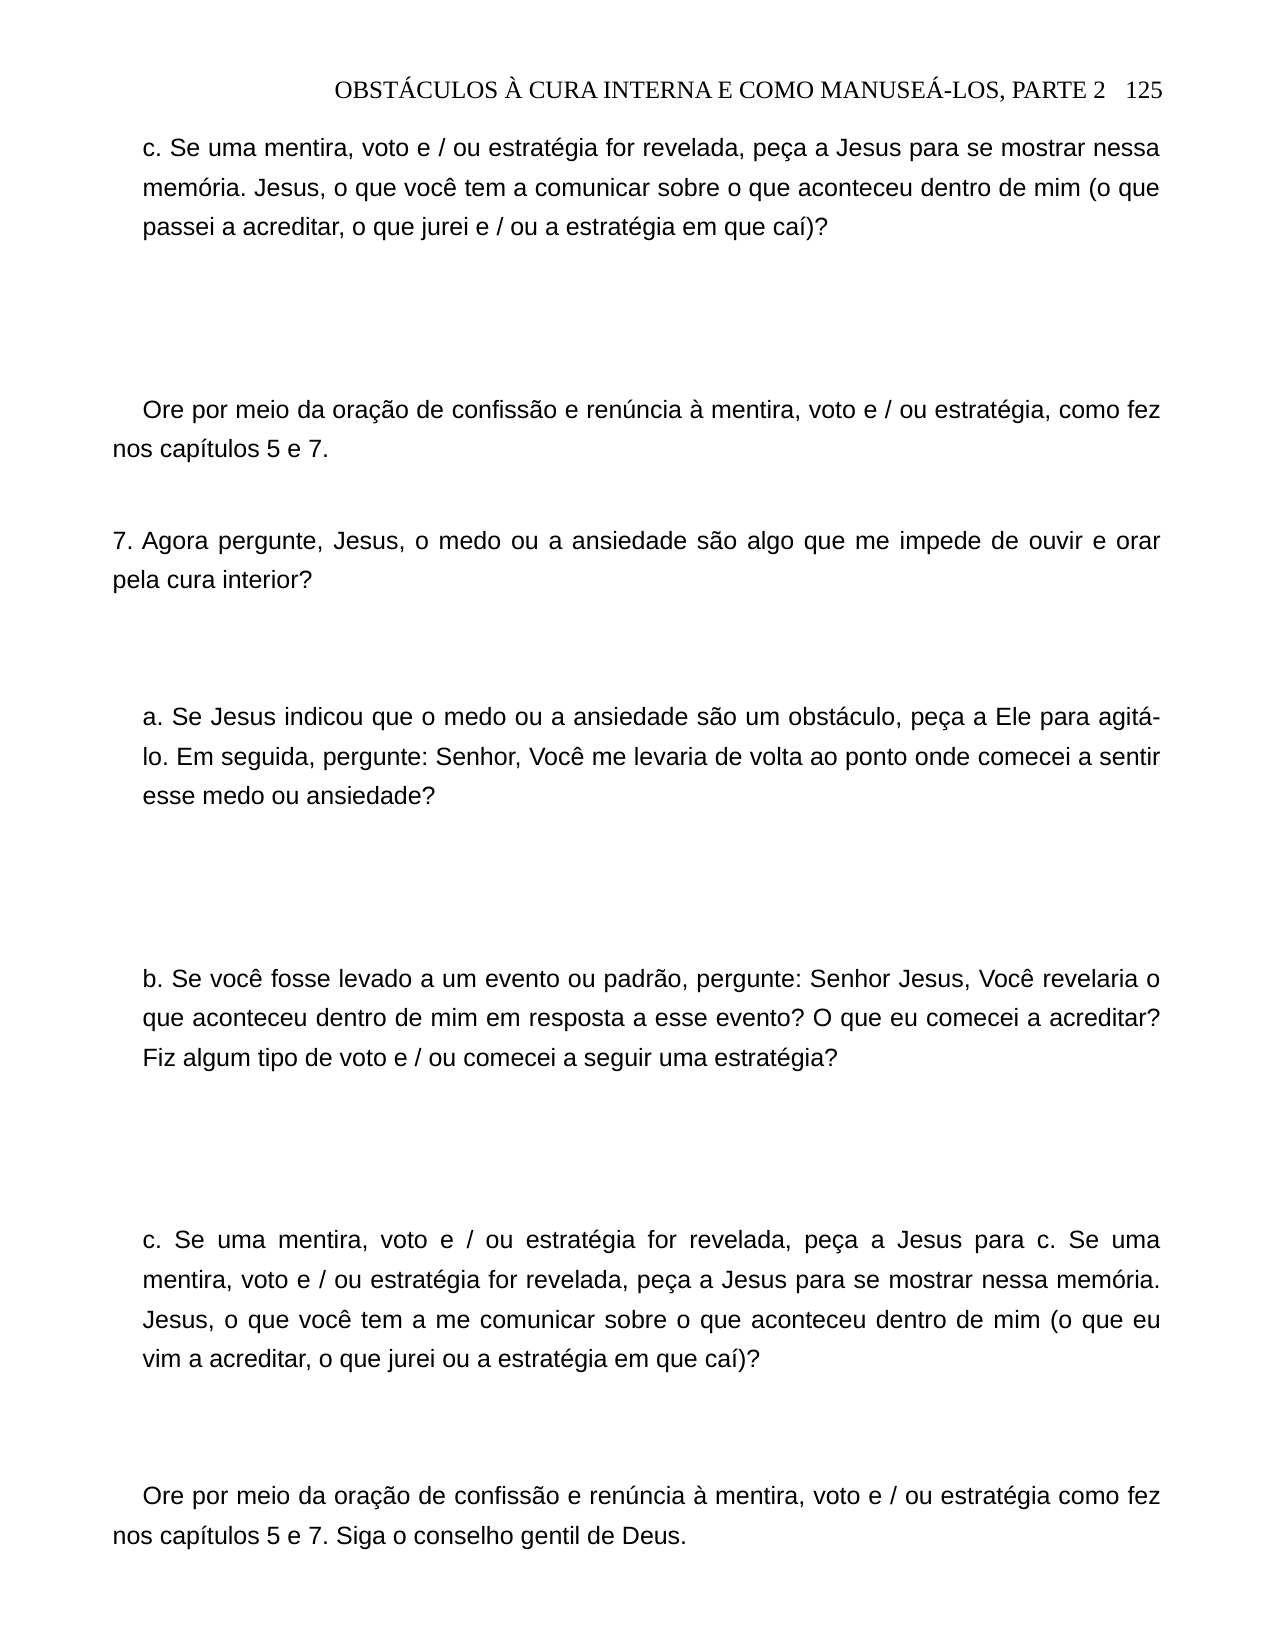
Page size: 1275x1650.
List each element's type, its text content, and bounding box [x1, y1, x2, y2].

text c. Se uma mentira, voto e / ou estratégia for revelada, peça a Jesus para c. Se uma mentira, voto e / ou estratégia for revelada, peça a Jesus para se mostrar nessa memória. Jesus, o que você tem a me comunicar sobre o que aconteceu dentro de mim (o que eu vim a acreditar, o que jurei ou a estratégia em que caí)? [142, 1226, 1162, 1373]
text b. Se você fosse levado a um evento ou padrão, pergunte: Senhor Jesus, Você revelaria o que aconteceu dentro de mim em resposta a esse evento? O que eu comecei a acreditar? Fiz algum tipo de voto e / ou comecei a seguir uma estratégia? [142, 964, 1162, 1072]
text c. Se uma mentira, voto e / ou estratégia for revelada, peça a Jesus para se mostrar nessa memória. Jesus, o que você tem a comunicar sobre o que aconteceu dentro de mim (o que passei a acreditar, o que jurei e / ou a estratégia em que caí)? [142, 133, 1162, 241]
text Ore por meio da oração de confissão e renúncia à mentira, voto e / ou estratégia como fez nos capítulos 5 e 7. Siga o conselho gentil de Deus. [112, 1481, 1162, 1549]
text a. Se Jesus indicou que o medo ou a ansiedade são um obstáculo, peça a Ele para agitá-lo. Em seguida, pergunte: Senhor, Você me levaria de volta ao ponto onde comecei a sentir esse medo ou ansiedade? [142, 702, 1162, 810]
text Ore por meio da oração de confissão e renúncia à mentira, voto e / ou estratégia, como fez nos capítulos 5 e 7. [112, 395, 1162, 463]
text 7. Agora pergunte, Jesus, o medo ou a ansiedade são algo que me impede de ouvir e orar pela cura interior? [112, 526, 1162, 594]
